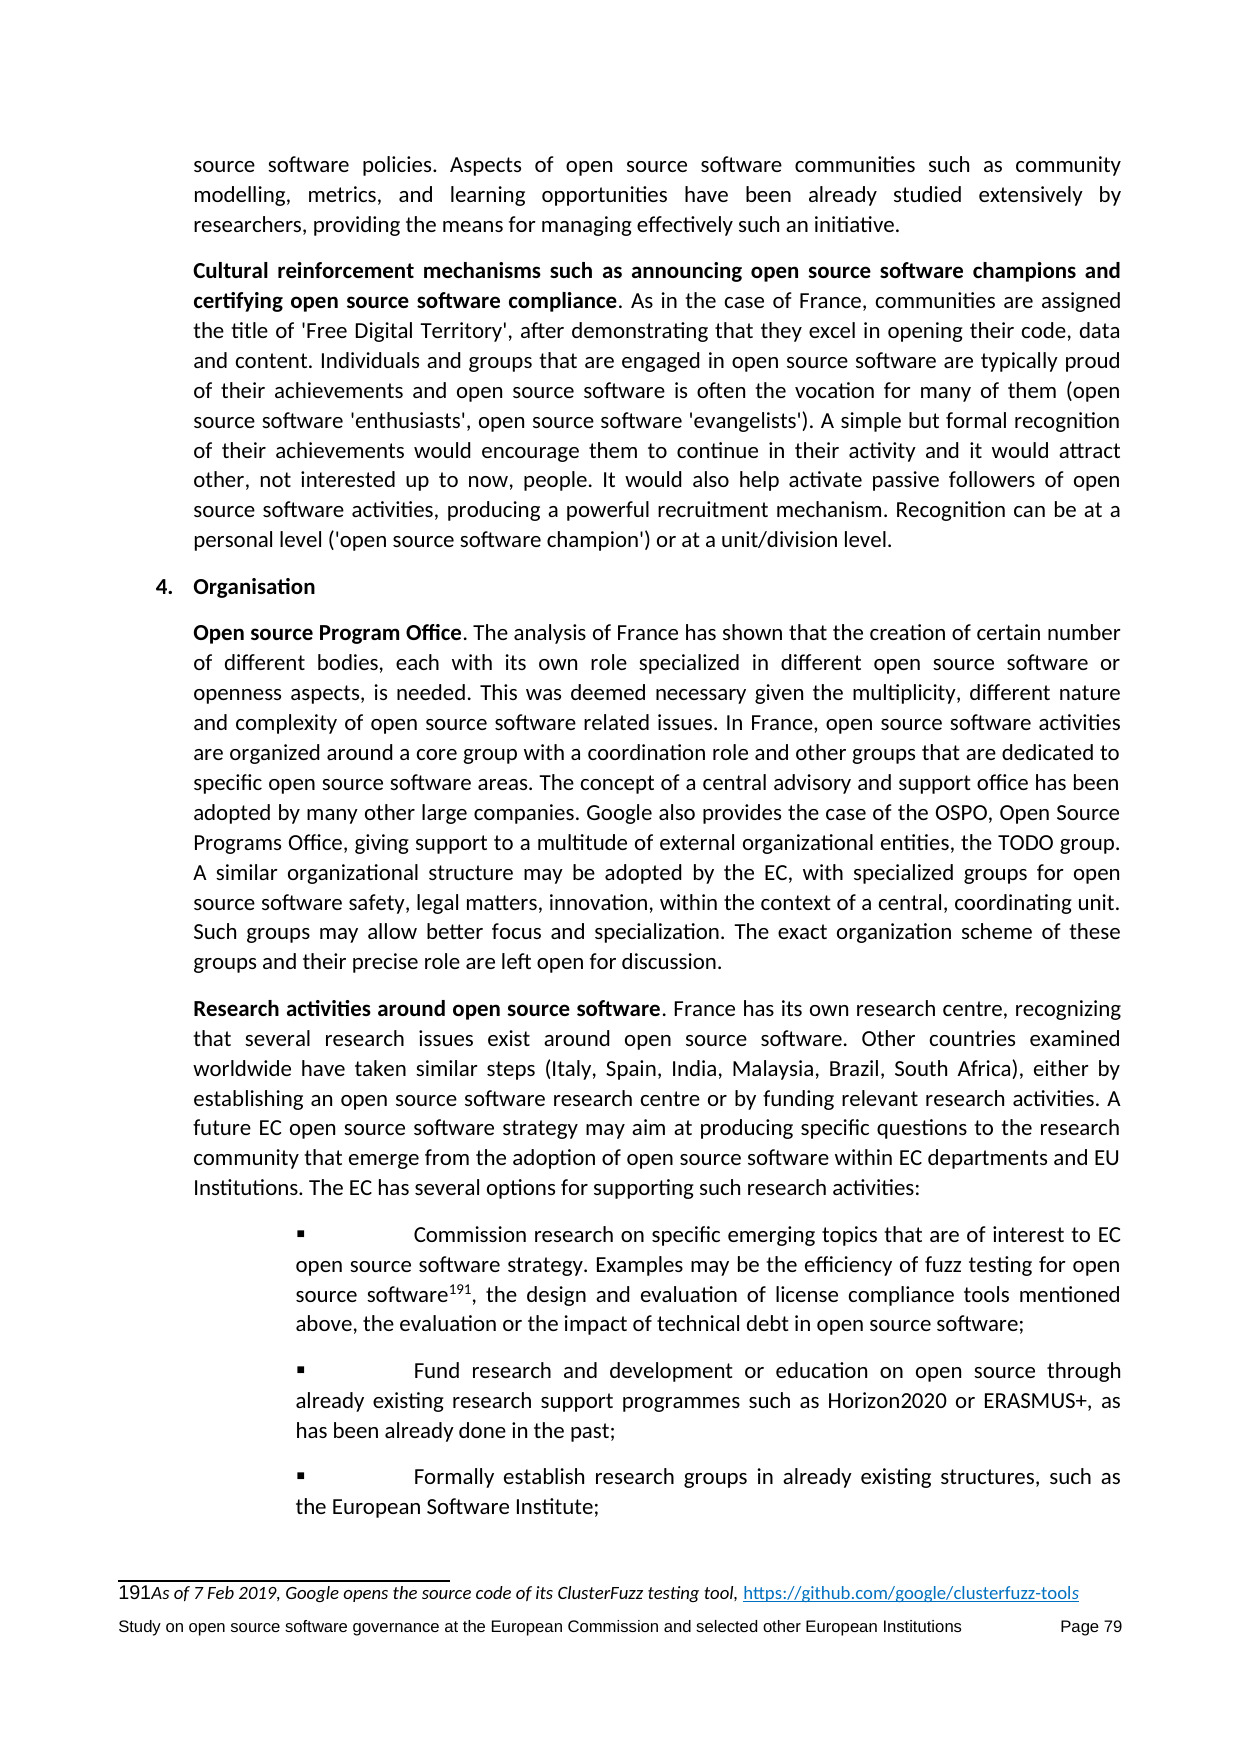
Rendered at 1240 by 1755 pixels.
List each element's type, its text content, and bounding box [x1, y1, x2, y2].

list Organisation [156, 572, 1122, 600]
text source software policies. Aspects of open source software communities such as community modelling, metrics, and learning opportunities have been already studied extensively by researchers, providing the means for managing effectively such an initiative. [193, 150, 1122, 238]
list Fund research and development or education on open source through already existing research support programmes such as Horizon2020 or ERASMUS+, as has been already done in the past; [295, 1356, 1122, 1444]
list As of 7 Feb 2019, Google opens the source code of its ClusterFuzz testing tool, https://github.com/google/clusterfuzz-tools [118, 1581, 1122, 1604]
text Research activities around open source software. France has its own research centre, recognizing that several research issues exist around open source software. Other countries examined worldwide have taken similar steps (Italy, Spain, India, Malaysia, Brazil, South Africa), either by establishing an open source software research centre or by funding relevant research activities. A future EC open source software strategy may aim at producing specific questions to the research community that emerge from the adoption of open source software within EC departments and EU Institutions. The EC has several options for supporting such research activities: [193, 994, 1122, 1201]
list Commission research on specific emerging topics that are of interest to EC open source software strategy. Examples may be the efficiency of fuzz testing for open source software, the design and evaluation of license compliance tools mentioned above, the evaluation or the impact of technical debt in open source software; [295, 1220, 1122, 1338]
list Formally establish research groups in already existing structures, such as the European Software Institute; [295, 1462, 1122, 1520]
text Cultural reinforcement mechanisms such as announcing open source software champions and certifying open source software compliance. As in the case of France, communities are assigned the title of 'Free Digital Territory', after demonstrating that they excel in opening their code, data and content. Individuals and groups that are engaged in open source software are typically proud of their achievements and open source software is often the vocation for many of them (open source software 'enthusiasts', open source software 'evangelists'). A simple but formal recognition of their achievements would encourage them to continue in their activity and it would attract other, not interested up to now, people. It would also help activate passive followers of open source software activities, producing a powerful recruitment mechanism. Recognition can be at a personal level ('open source software champion') or at a unit/division level. [193, 256, 1122, 553]
text Open source Program Office. The analysis of France has shown that the creation of certain number of different bodies, each with its own role specialized in different open source software or openness aspects, is needed. This was deemed necessary given the multiplicity, different nature and complexity of open source software related issues. In France, open source software activities are organized around a core group with a coordination role and other groups that are dedicated to specific open source software areas. The concept of a central advisory and support office has been adopted by many other large companies. Google also provides the case of the OSPO, Open Source Programs Office, giving support to a multitude of external organizational entities, the TODO group. A similar organizational structure may be adopted by the EC, with specialized groups for open source software safety, legal matters, innovation, within the context of a central, coordinating unit. Such groups may allow better focus and specialization. The exact organization scheme of these groups and their precise role are left open for discussion. [193, 618, 1122, 975]
